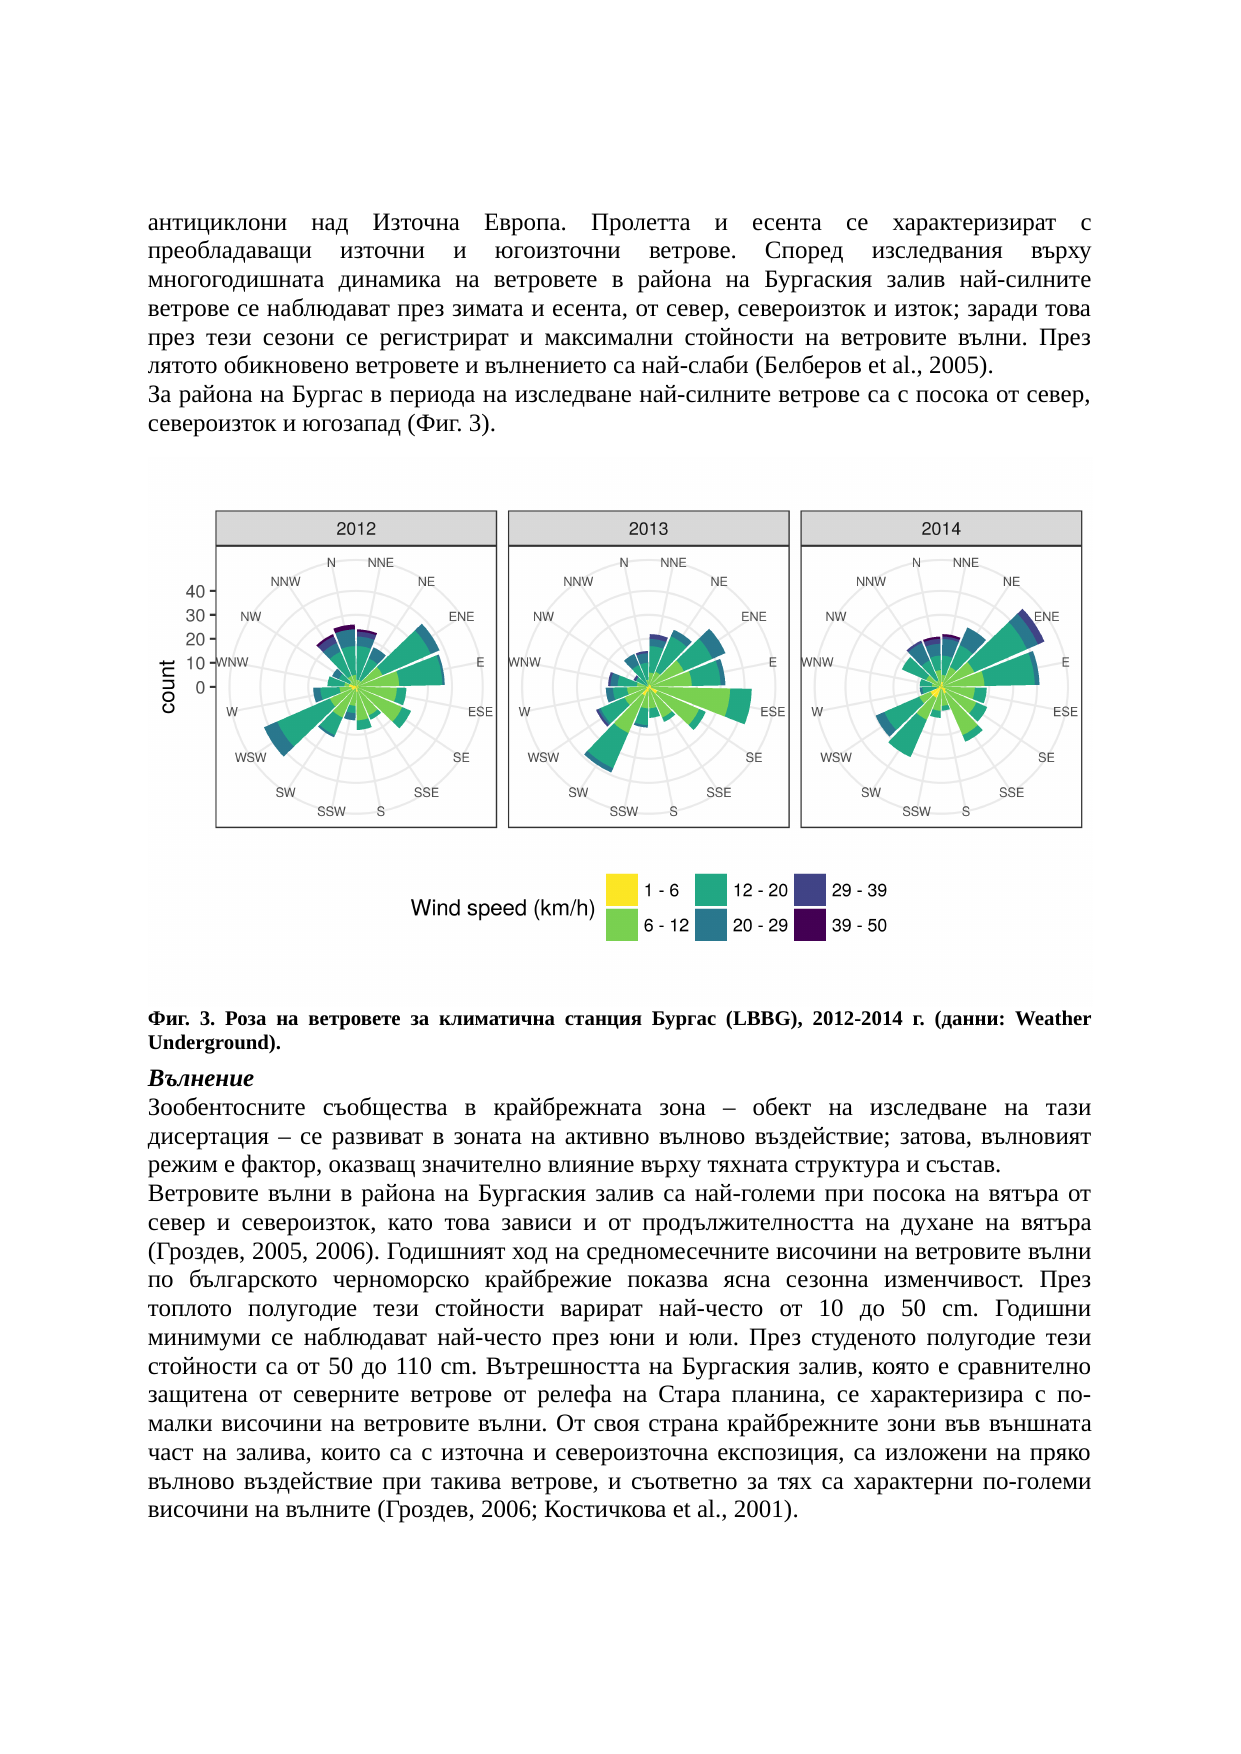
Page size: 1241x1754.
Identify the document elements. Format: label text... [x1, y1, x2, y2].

text Вълнение [148, 1063, 1093, 1092]
text антициклони над Източна Европа. Пролетта и есента се характеризират с преобладаващи източни и югоизточни ветрове. Според изследвания върху многогодишната динамика на ветровете в района на Бургаския залив най-силните ветрове се наблюдават през зимата и есента, от север, североизток и изток; заради това през тези сезони се регистрират и максимални стойности на ветровите вълни. През лятото обикновено ветровете и вълнението са най-слаби (Белберов et al., 2005). [148, 207, 1093, 379]
text Фиг. 3. Роза на ветровете за климатична станция Бургас (LBBG), 2012-2014 г. (данни: Weather Underground). [148, 1007, 1093, 1054]
text За района на Бургас в периода на изследване най-силните ветрове са с посока от север, североизток и югозапад (Фиг. 3). [148, 379, 1093, 437]
picture [147, 457, 1093, 1007]
text Зообентосните съобщества в крайбрежната зона – обект на изследване на тази дисертация – се развиват в зоната на активно вълново въздействие; затова, вълновият режим е фактор, оказващ значително влияние върху тяхната структура и състав. [148, 1092, 1093, 1178]
text Ветровите вълни в района на Бургаския залив са най-големи при посока на вятъра от север и североизток, като това зависи и от продължителността на духане на вятъра (Гроздев, 2005, 2006). Годишният ход на средномесечните височини на ветровите вълни по българското черноморско крайбрежие показва ясна сезонна изменчивост. През топлото полугодие тези стойности варират най-често от 10 до 50 cm. Годишни минимуми се наблюдават най-често през юни и юли. През студеното полугодие тези стойности са от 50 до 110 cm. Вътрешността на Бургаския залив, която е сравнително защитена от северните ветрове от релефа на Стара планина, се характеризира с по-малки височини на ветровите вълни. От своя страна крайбрежните зони във външната част на залива, които са с източна и североизточна експозиция, са изложени на пряко вълново въздействие при такива ветрове, и съответно за тях са характерни по-големи височини на вълните (Гроздев, 2006; Костичкова et al., 2001). [148, 1178, 1093, 1523]
